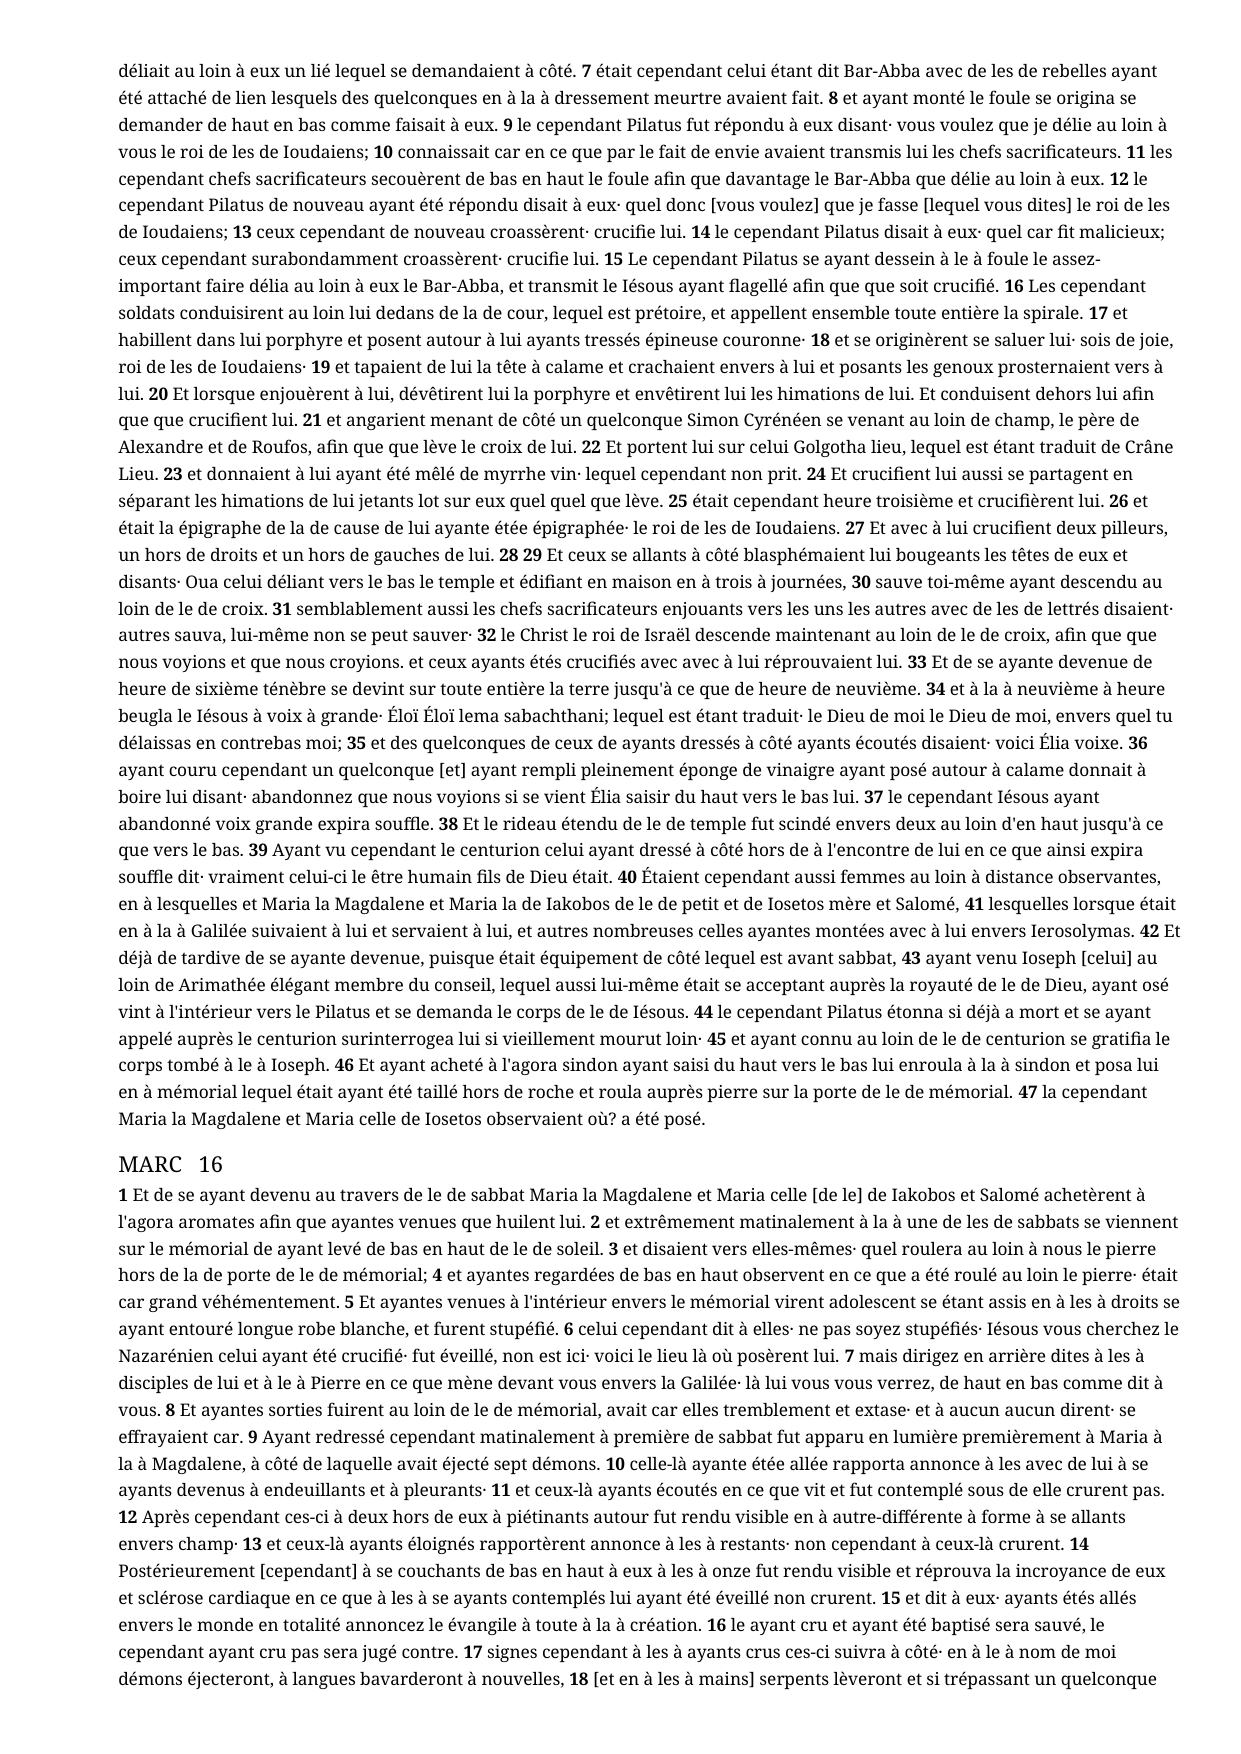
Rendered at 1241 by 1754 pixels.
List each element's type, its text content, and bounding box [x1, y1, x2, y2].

text déliait au loin à eux un lié lequel se demandaient à côté. 7 était cependant celui étant dit Bar-Abba avec de les de rebelles ayant été attaché de lien lesquels des quelconques en à la à dressement meurtre avaient fait. 8 et ayant monté le foule se origina se demander de haut en bas comme faisait à eux. 9 le cependant Pilatus fut répondu à eux disant· vous voulez que je délie au loin à vous le roi de les de Ioudaiens; 10 connaissait car en ce que par le fait de envie avaient transmis lui les chefs sacrificateurs. 11 les cependant chefs sacrificateurs secouèrent de bas en haut le foule afin que davantage le Bar-Abba que délie au loin à eux. 12 le cependant Pilatus de nouveau ayant été répondu disait à eux· quel donc [vous voulez] que je fasse [lequel vous dites] le roi de les de Ioudaiens; 13 ceux cependant de nouveau croassèrent· crucifie lui. 14 le cependant Pilatus disait à eux· quel car fit malicieux; ceux cependant surabondamment croassèrent· crucifie lui. 15 Le cependant Pilatus se ayant dessein à le à foule le assez-important faire délia au loin à eux le Bar-Abba, et transmit le Iésous ayant flagellé afin que que soit crucifié. 16 Les cependant soldats conduisirent au loin lui dedans de la de cour, lequel est prétoire, et appellent ensemble toute entière la spirale. 17 et habillent dans lui porphyre et posent autour à lui ayants tressés épineuse couronne· 18 et se originèrent se saluer lui· sois de joie, roi de les de Ioudaiens· 19 et tapaient de lui la tête à calame et crachaient envers à lui et posants les genoux prosternaient vers à lui. 20 Et lorsque enjouèrent à lui, dévêtirent lui la porphyre et envêtirent lui les himations de lui. Et conduisent dehors lui afin que que crucifient lui. 21 et angarient menant de côté un quelconque Simon Cyrénéen se venant au loin de champ, le père de Alexandre et de Roufos, afin que que lève le croix de lui. 22 Et portent lui sur celui Golgotha lieu, lequel est étant traduit de Crâne Lieu. 23 et donnaient à lui ayant été mêlé de myrrhe vin· lequel cependant non prit. 24 Et crucifient lui aussi se partagent en séparant les himations de lui jetants lot sur eux quel quel que lève. 25 était cependant heure troisième et crucifièrent lui. 26 et était la épigraphe de la de cause de lui ayante étée épigraphée· le roi de les de Ioudaiens. 27 Et avec à lui crucifient deux pilleurs, un hors de droits et un hors de gauches de lui. 28 29 Et ceux se allants à côté blasphémaient lui bougeants les têtes de eux et disants· Oua celui déliant vers le bas le temple et édifiant en maison en à trois à journées, 30 sauve toi-même ayant descendu au loin de le de croix. 31 semblablement aussi les chefs sacrificateurs enjouants vers les uns les autres avec de les de lettrés disaient· autres sauva, lui-même non se peut sauver· 32 le Christ le roi de Israël descende maintenant au loin de le de croix, afin que que nous voyions et que nous croyions. et ceux ayants étés crucifiés avec avec à lui réprouvaient lui. 33 Et de se ayante devenue de heure de sixième ténèbre se devint sur toute entière la terre jusqu'à ce que de heure de neuvième. 34 et à la à neuvième à heure beugla le Iésous à voix à grande· Éloï Éloï lema sabachthani; lequel est étant traduit· le Dieu de moi le Dieu de moi, envers quel tu délaissas en contrebas moi; 35 et des quelconques de ceux de ayants dressés à côté ayants écoutés disaient· voici Élia voixe. 36 ayant couru cependant un quelconque [et] ayant rempli pleinement éponge de vinaigre ayant posé autour à calame donnait à boire lui disant· abandonnez que nous voyions si se vient Élia saisir du haut vers le bas lui. 37 le cependant Iésous ayant abandonné voix grande expira souffle. 38 Et le rideau étendu de le de temple fut scindé envers deux au loin d'en haut jusqu'à ce que vers le bas. 39 Ayant vu cependant le centurion celui ayant dressé à côté hors de à l'encontre de lui en ce que ainsi expira souffle dit· vraiment celui-ci le être humain fils de Dieu était. 40 Étaient cependant aussi femmes au loin à distance observantes, en à lesquelles et Maria la Magdalene et Maria la de Iakobos de le de petit et de Iosetos mère et Salomé, 41 lesquelles lorsque était en à la à Galilée suivaient à lui et servaient à lui, et autres nombreuses celles ayantes montées avec à lui envers Ierosolymas. 42 Et déjà de tardive de se ayante devenue, puisque était équipement de côté lequel est avant sabbat, 43 ayant venu Ioseph [celui] au loin de Arimathée élégant membre du conseil, lequel aussi lui-même était se acceptant auprès la royauté de le de Dieu, ayant osé vint à l'intérieur vers le Pilatus et se demanda le corps de le de Iésous. 44 le cependant Pilatus étonna si déjà a mort et se ayant appelé auprès le centurion surinterrogea lui si vieillement mourut loin· 45 et ayant connu au loin de le de centurion se gratifia le corps tombé à le à Ioseph. 46 Et ayant acheté à l'agora sindon ayant saisi du haut vers le bas lui enroula à la à sindon et posa lui en à mémorial lequel était ayant été taillé hors de roche et roula auprès pierre sur la porte de le de mémorial. 47 la cependant Maria la Magdalene et Maria celle de Iosetos observaient où? a été posé. [118, 59, 1181, 1131]
text MARC 16 [118, 1149, 1181, 1178]
text 1 Et de se ayant devenu au travers de le de sabbat Maria la Magdalene et Maria celle [de le] de Iakobos et Salomé achetèrent à l'agora aromates afin que ayantes venues que huilent lui. 2 et extrêmement matinalement à la à une de les de sabbats se viennent sur le mémorial de ayant levé de bas en haut de le de soleil. 3 et disaient vers elles-mêmes· quel roulera au loin à nous le pierre hors de la de porte de le de mémorial; 4 et ayantes regardées de bas en haut observent en ce que a été roulé au loin le pierre· était car grand véhémentement. 5 Et ayantes venues à l'intérieur envers le mémorial virent adolescent se étant assis en à les à droits se ayant entouré longue robe blanche, et furent stupéfié. 6 celui cependant dit à elles· ne pas soyez stupéfiés· Iésous vous cherchez le Nazarénien celui ayant été crucifié· fut éveillé, non est ici· voici le lieu là où posèrent lui. 7 mais dirigez en arrière dites à les à disciples de lui et à le à Pierre en ce que mène devant vous envers la Galilée· là lui vous vous verrez, de haut en bas comme dit à vous. 8 Et ayantes sorties fuirent au loin de le de mémorial, avait car elles tremblement et extase· et à aucun aucun dirent· se effrayaient car. 9 Ayant redressé cependant matinalement à première de sabbat fut apparu en lumière premièrement à Maria à la à Magdalene, à côté de laquelle avait éjecté sept démons. 10 celle-là ayante étée allée rapporta annonce à les avec de lui à se ayants devenus à endeuillants et à pleurants· 11 et ceux-là ayants écoutés en ce que vit et fut contemplé sous de elle crurent pas. 12 Après cependant ces-ci à deux hors de eux à piétinants autour fut rendu visible en à autre-différente à forme à se allants envers champ· 13 et ceux-là ayants éloignés rapportèrent annonce à les à restants· non cependant à ceux-là crurent. 14 Postérieurement [cependant] à se couchants de bas en haut à eux à les à onze fut rendu visible et réprouva la incroyance de eux et sclérose cardiaque en ce que à les à se ayants contemplés lui ayant été éveillé non crurent. 15 et dit à eux· ayants étés allés envers le monde en totalité annoncez le évangile à toute à la à création. 16 le ayant cru et ayant été baptisé sera sauvé, le cependant ayant cru pas sera jugé contre. 17 signes cependant à les à ayants crus ces-ci suivra à côté· en à le à nom de moi démons éjecteront, à langues bavarderont à nouvelles, 18 [et en à les à mains] serpents lèveront et si trépassant un quelconque [118, 1183, 1181, 1690]
